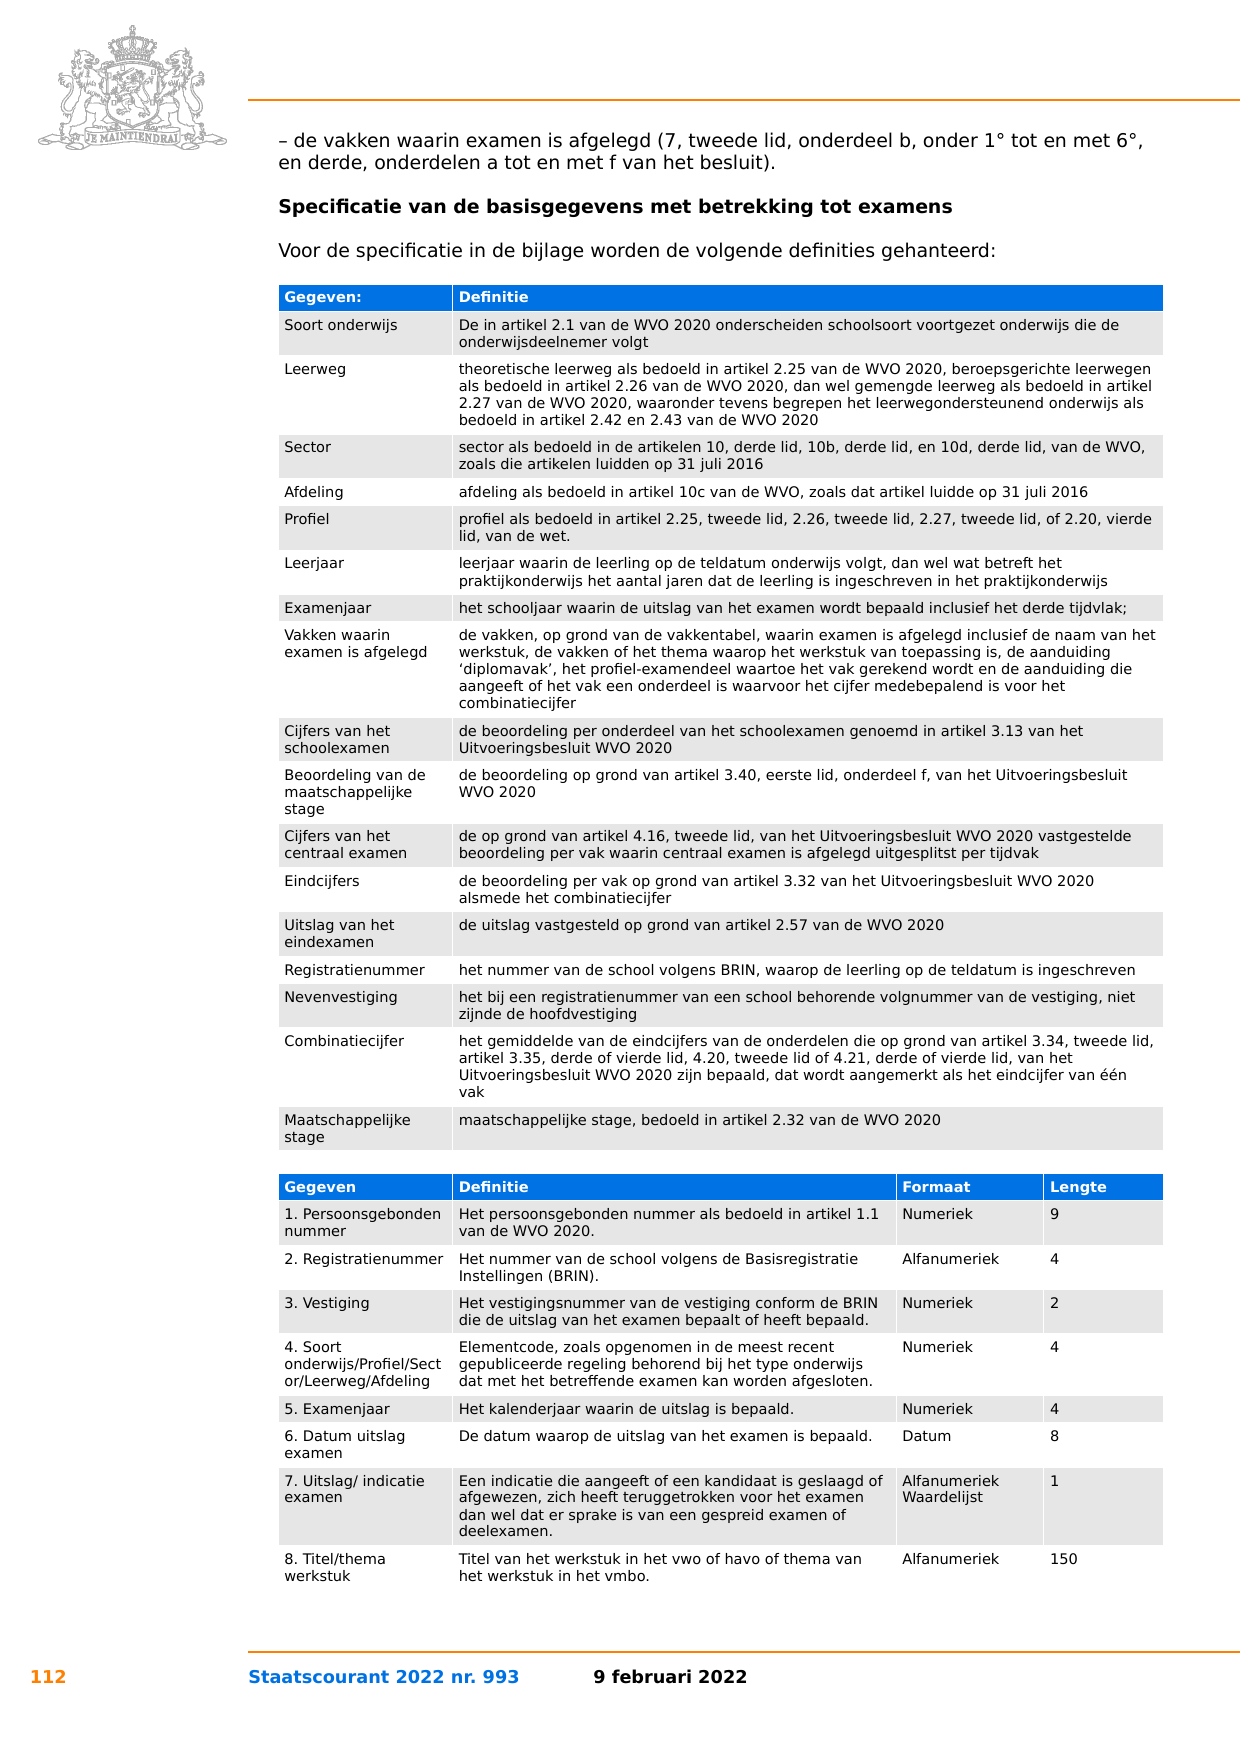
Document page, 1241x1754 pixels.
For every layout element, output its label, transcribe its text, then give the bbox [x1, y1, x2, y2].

table_cell Afdeling [279, 479, 452, 505]
table_header Gegeven: [279, 285, 452, 311]
table_cell Numeriek [897, 1290, 1043, 1333]
table_cell Een indicatie die aangeeft of een kandidaat is geslaagd of afgewezen, zich heeft teruggetrokken voor het examen dan wel dat er sprake is van een gespreid examen of deelexamen. [453, 1468, 896, 1545]
table_cell maatschappelijke stage, bedoeld in artikel 2.32 van de WVO 2020 [453, 1107, 1163, 1150]
table_cell Het nummer van de school volgens de Basisregistratie Instellingen (BRIN). [453, 1246, 896, 1289]
table_cell Numeriek [897, 1396, 1043, 1422]
table_cell de vakken, op grond van de vakkentabel, waarin examen is afgelegd inclusief de naam van het werkstuk, de vakken of het thema waarop het werkstuk van toepassing is, de aanduiding ‘diplomavak’, het profiel-examendeel waartoe het vak gerekend wordt en de aanduiding die aangeeft of het vak een onderdeel is waarvoor het cijfer medebepalend is voor het combinatiecijfer [453, 623, 1163, 717]
table_cell Elementcode, zoals opgenomen in de meest recent gepubliceerde regeling behorend bij het type onderwijs dat met het betreffende examen kan worden afgesloten. [453, 1335, 896, 1395]
table_cell Numeriek [897, 1201, 1043, 1245]
table_cell Alfanumeriek Waardelijst [897, 1468, 1043, 1545]
table_cell Sector [279, 435, 452, 478]
table_cell Profiel [279, 506, 452, 550]
table_cell 5. Examenjaar [279, 1396, 452, 1422]
table_cell Leerjaar [279, 551, 452, 594]
table_cell 1. Persoonsgebonden nummer [279, 1201, 452, 1245]
table_header Definitie [453, 1174, 896, 1200]
table_cell 9 [1044, 1201, 1163, 1245]
table_cell het gemiddelde van de eindcijfers van de onderdelen die op grond van artikel 3.34, tweede lid, artikel 3.35, derde of vierde lid, 4.20, tweede lid of 4.21, derde of vierde lid, van het Uitvoeringsbesluit WVO 2020 zijn bepaald, dat wordt aangemerkt als het eindcijfer van één vak [453, 1029, 1163, 1106]
table_cell 8 [1044, 1423, 1163, 1467]
table_cell 6. Datum uitslag examen [279, 1423, 452, 1467]
table_cell de beoordeling per vak op grond van artikel 3.32 van het Uitvoeringsbesluit WVO 2020 alsmede het combinatiecijfer [453, 868, 1163, 911]
table_cell de uitslag vastgesteld op grond van artikel 2.57 van de WVO 2020 [453, 912, 1163, 956]
table_cell Soort onderwijs [279, 312, 452, 355]
table_header Formaat [897, 1174, 1043, 1200]
table_cell 150 [1044, 1546, 1163, 1589]
picture [38, 25, 227, 150]
table_cell 4. Soort onderwijs/Profiel/Sector/Leerweg/Afdeling [279, 1335, 452, 1395]
table_cell het schooljaar waarin de uitslag van het examen wordt bepaald inclusief het derde tijdvlak; [453, 595, 1163, 621]
table_cell Het persoonsgebonden nummer als bedoeld in artikel 1.1 van de WVO 2020. [453, 1201, 896, 1245]
table_header Lengte [1044, 1174, 1163, 1200]
table_cell De in artikel 2.1 van de WVO 2020 onderscheiden schoolsoort voortgezet onderwijs die de onderwijsdeelnemer volgt [453, 312, 1163, 355]
table_cell theoretische leerweg als bedoeld in artikel 2.25 van de WVO 2020, beroepsgerichte leerwegen als bedoeld in artikel 2.26 van de WVO 2020, dan wel gemengde leerweg als bedoeld in artikel 2.27 van de WVO 2020, waaronder tevens begrepen het leerwegondersteunend onderwijs als bedoeld in artikel 2.42 en 2.43 van de WVO 2020 [453, 356, 1163, 433]
table_cell Cijfers van het centraal examen [279, 824, 452, 867]
table_cell 1 [1044, 1468, 1163, 1545]
table_cell Het kalenderjaar waarin de uitslag is bepaald. [453, 1396, 896, 1422]
table_cell 8. Titel/thema werkstuk [279, 1546, 452, 1589]
table_cell Uitslag van het eindexamen [279, 912, 452, 956]
table_cell Het vestigingsnummer van de vestiging conform de BRIN die de uitslag van het examen bepaalt of heeft bepaald. [453, 1290, 896, 1333]
text Specificatie van de basisgegevens met betrekking tot examens [278, 196, 1163, 218]
table_cell Alfanumeriek [897, 1246, 1043, 1289]
table_cell Registratienummer [279, 957, 452, 983]
table_header Gegeven [279, 1174, 452, 1200]
table_cell Cijfers van het schoolexamen [279, 718, 452, 761]
table_cell Alfanumeriek [897, 1546, 1043, 1589]
table_cell Datum [897, 1423, 1043, 1467]
table_cell Combinatiecijfer [279, 1029, 452, 1106]
table_cell Vakken waarin examen is afgelegd [279, 623, 452, 717]
table_cell de beoordeling op grond van artikel 3.40, eerste lid, onderdeel f, van het Uitvoeringsbesluit WVO 2020 [453, 762, 1163, 822]
table_cell Numeriek [897, 1335, 1043, 1395]
table_cell 2 [1044, 1290, 1163, 1333]
table_cell Eindcijfers [279, 868, 452, 911]
table_cell profiel als bedoeld in artikel 2.25, tweede lid, 2.26, tweede lid, 2.27, tweede lid, of 2.20, vierde lid, van de wet. [453, 506, 1163, 550]
table_cell 4 [1044, 1246, 1163, 1289]
table_header Definitie [453, 285, 1163, 311]
table_cell 2. Registratienummer [279, 1246, 452, 1289]
table_cell Maatschappelijke stage [279, 1107, 452, 1150]
text Voor de specificatie in de bijlage worden de volgende definities gehanteerd: [278, 239, 1163, 262]
table_cell de op grond van artikel 4.16, tweede lid, van het Uitvoeringsbesluit WVO 2020 vastgestelde beoordeling per vak waarin centraal examen is afgelegd uitgesplitst per tijdvak [453, 824, 1163, 867]
text – de vakken waarin examen is afgelegd (7, tweede lid, onderdeel b, onder 1° tot en met 6°, en derde, onderdelen a tot en met f van het besluit). [278, 130, 1163, 174]
table_cell Nevenvestiging [279, 984, 452, 1027]
table_cell 3. Vestiging [279, 1290, 452, 1333]
table_cell de beoordeling per onderdeel van het schoolexamen genoemd in artikel 3.13 van het Uitvoeringsbesluit WVO 2020 [453, 718, 1163, 761]
table_cell sector als bedoeld in de artikelen 10, derde lid, 10b, derde lid, en 10d, derde lid, van de WVO, zoals die artikelen luidden op 31 juli 2016 [453, 435, 1163, 478]
table_cell het bij een registratienummer van een school behorende volgnummer van de vestiging, niet zijnde de hoofdvestiging [453, 984, 1163, 1027]
table_cell 4 [1044, 1396, 1163, 1422]
table_cell Leerweg [279, 356, 452, 433]
table_cell 7. Uitslag/ indicatie examen [279, 1468, 452, 1545]
table_cell leerjaar waarin de leerling op de teldatum onderwijs volgt, dan wel wat betreft het praktijkonderwijs het aantal jaren dat de leerling is ingeschreven in het praktijkonderwijs [453, 551, 1163, 594]
table_cell De datum waarop de uitslag van het examen is bepaald. [453, 1423, 896, 1467]
table_cell Examenjaar [279, 595, 452, 621]
table_cell het nummer van de school volgens BRIN, waarop de leerling op de teldatum is ingeschreven [453, 957, 1163, 983]
table_cell Titel van het werkstuk in het vwo of havo of thema van het werkstuk in het vmbo. [453, 1546, 896, 1589]
table_cell Beoordeling van de maatschappelijke stage [279, 762, 452, 822]
table_cell afdeling als bedoeld in artikel 10c van de WVO, zoals dat artikel luidde op 31 juli 2016 [453, 479, 1163, 505]
table_cell 4 [1044, 1335, 1163, 1395]
